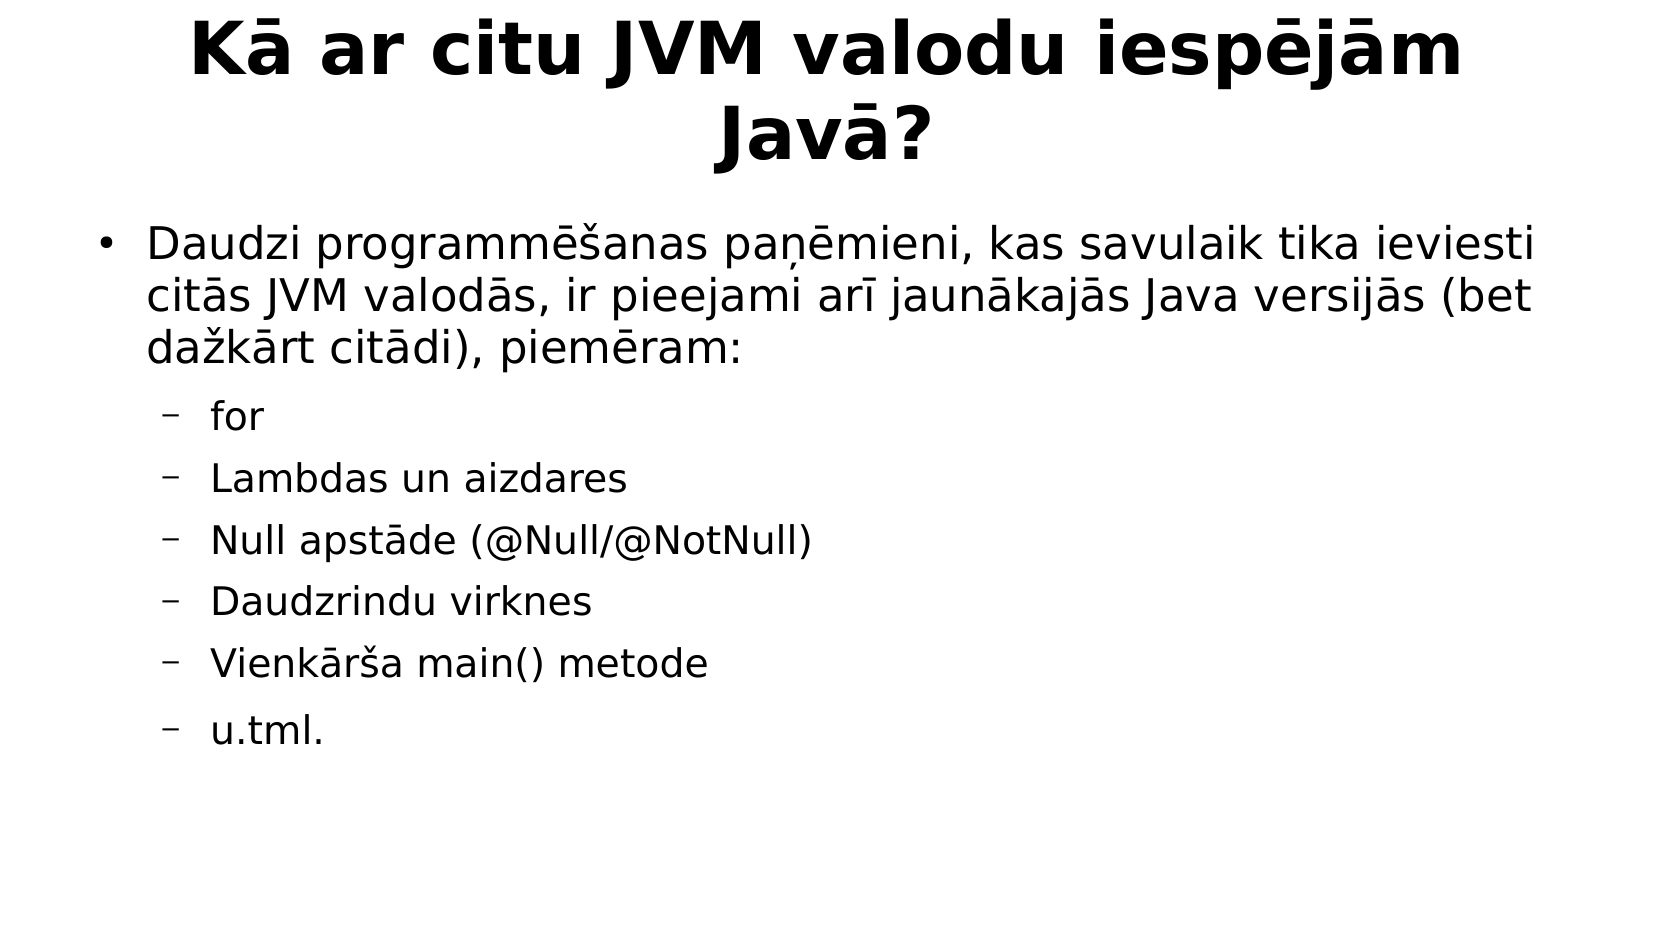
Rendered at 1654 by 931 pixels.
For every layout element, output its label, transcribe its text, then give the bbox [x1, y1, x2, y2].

title Kā ar citu JVM valodu iespējām Javā? [82, 6, 1571, 177]
list Daudzi programmēšanas paņēmieni, kas savulaik tika ieviesti citās JVM valodās, ir pieejami arī jaunākajās Java versijās (bet dažkārt citādi), piemēram: for Lambdas un aizdares Null apstāde (@Null/@NotNull) Daudzrindu virknes Vienkārša main() metode u.tml. [82, 217, 1571, 758]
